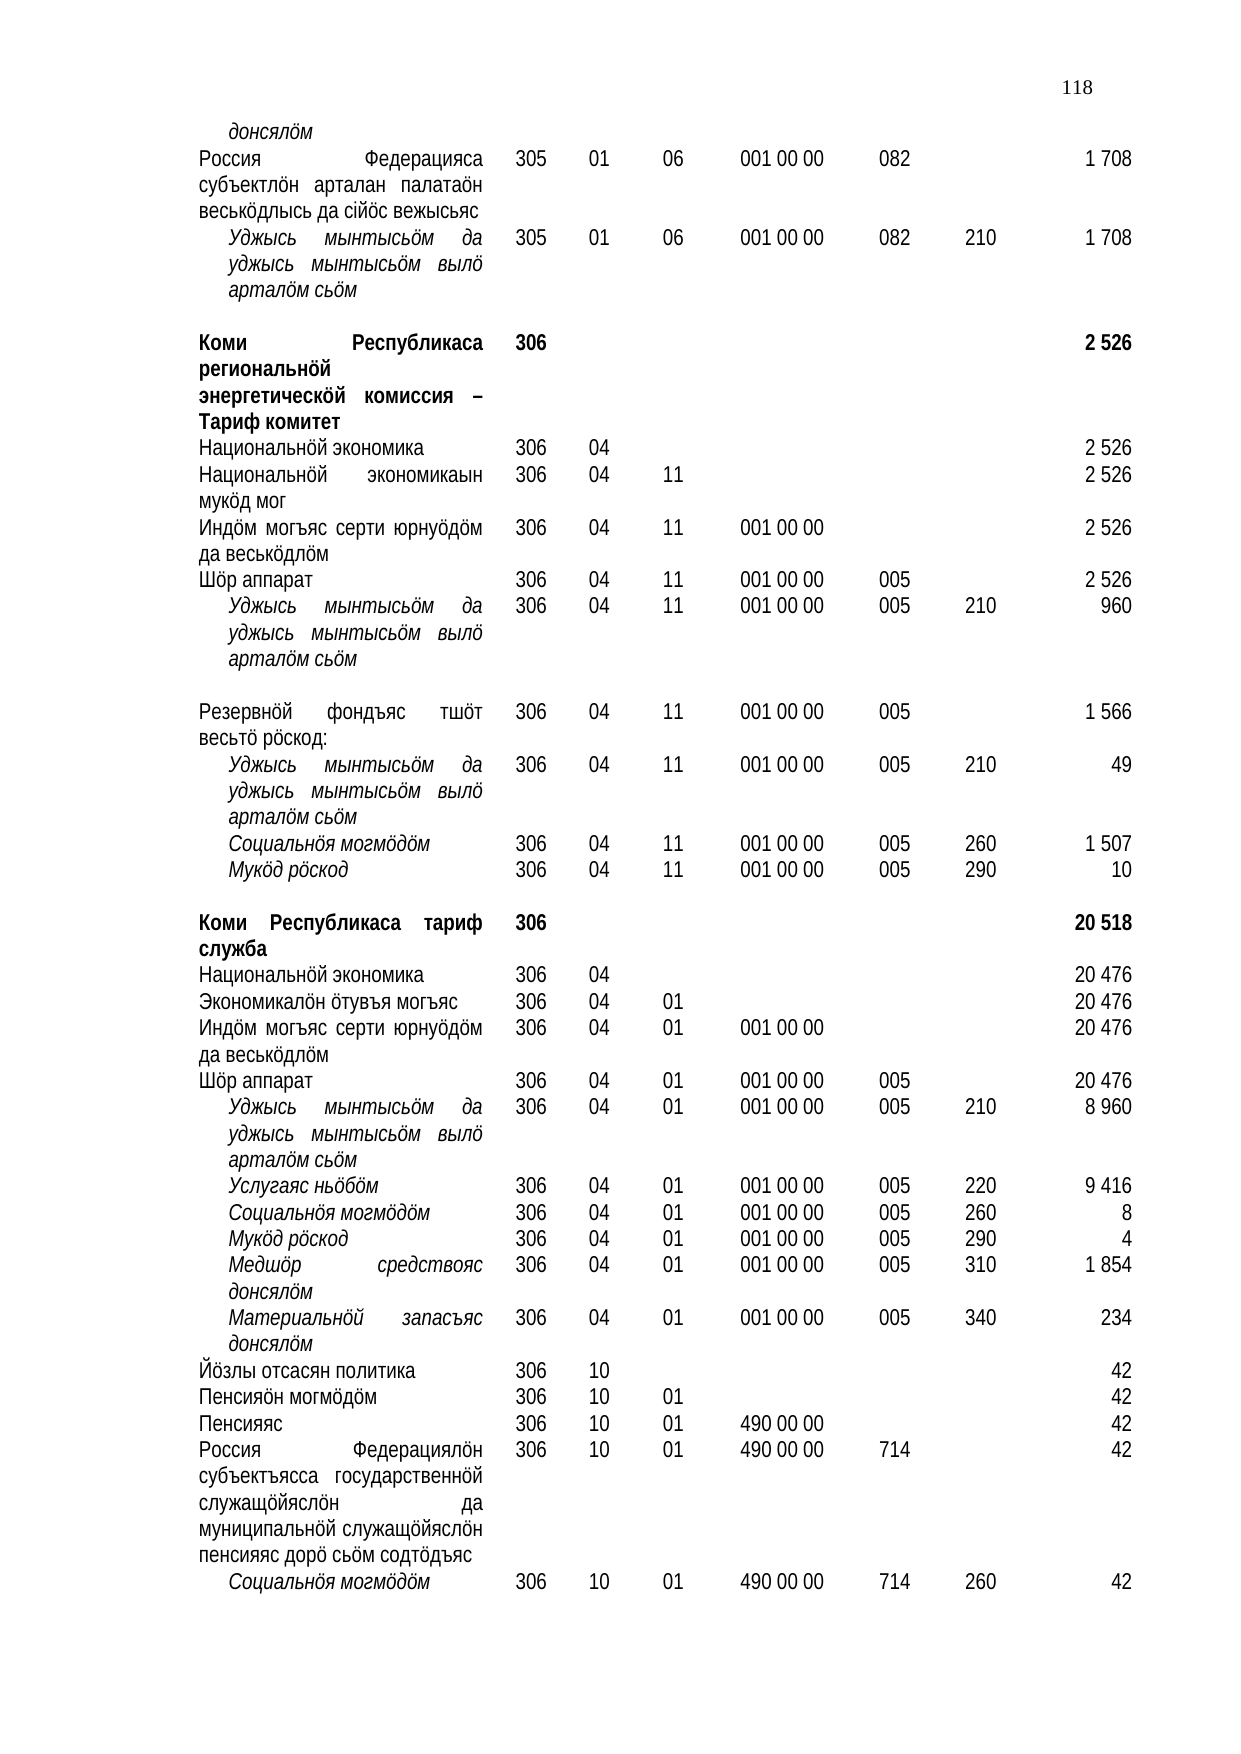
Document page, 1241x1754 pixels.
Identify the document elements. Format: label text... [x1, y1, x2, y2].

table_cell [716, 988, 848, 1014]
table_cell 005 [849, 593, 941, 698]
table_cell 001 00 00 [716, 514, 848, 566]
table_cell Медшöр средствояс донсялöм [188, 1251, 494, 1304]
table_cell [941, 1014, 1021, 1067]
table_cell 04 [568, 1093, 631, 1172]
table_cell 01 [568, 145, 631, 223]
table_cell Уджысь мынтысьöм да уджысь мынтысьöм вылö арталöм сьöм [188, 1093, 494, 1172]
table_cell 04 [568, 988, 631, 1014]
table_cell 306 [494, 1225, 568, 1251]
table_cell 01 [631, 1304, 716, 1357]
table_cell 01 [568, 224, 631, 329]
table_cell [1143, 1199, 1240, 1225]
table_cell 234 [1021, 1304, 1143, 1357]
table_cell 001 00 00 [716, 1304, 848, 1357]
table_cell 306 [494, 1383, 568, 1409]
table_cell 210 [941, 224, 1021, 329]
table_cell 10 [568, 1410, 631, 1436]
table_cell Уджысь мынтысьöм да уджысь мынтысьöм вылö арталöм сьöм [188, 224, 494, 329]
table_cell 42 [1021, 1568, 1143, 1594]
table_cell [941, 118, 1021, 144]
table_cell [1143, 1172, 1240, 1199]
table_cell 260 [941, 830, 1021, 856]
table_cell 04 [568, 514, 631, 566]
table_cell Мукöд рöскод [188, 1225, 494, 1251]
table_cell [1143, 698, 1240, 751]
table_cell 04 [568, 1067, 631, 1093]
table_cell 210 [941, 1093, 1021, 1172]
table_cell [941, 434, 1021, 461]
table_cell 306 [494, 461, 568, 513]
table_cell 01 [631, 1568, 716, 1594]
table_cell [849, 461, 941, 513]
table_cell [849, 1410, 941, 1436]
table_cell [941, 566, 1021, 592]
table_cell 10 [568, 1436, 631, 1568]
table_cell [849, 434, 941, 461]
table_cell 06 [631, 224, 716, 329]
table_cell 04 [568, 1014, 631, 1067]
table_cell 306 [494, 593, 568, 698]
table_cell [1143, 856, 1240, 909]
table_cell 01 [631, 1436, 716, 1568]
table_cell [1143, 461, 1240, 513]
table_cell 306 [494, 1357, 568, 1383]
table_cell 306 [494, 698, 568, 751]
table_cell Коми Республикаса региональнöй энергетическöй комиссия – Тариф комитет [188, 329, 494, 434]
table_cell 01 [631, 1093, 716, 1172]
table_cell [941, 514, 1021, 566]
table_cell 1 708 [1021, 224, 1143, 329]
table_cell 210 [941, 751, 1021, 830]
table_cell [716, 1383, 848, 1409]
table_cell 001 00 00 [716, 145, 848, 223]
table_cell Материальнöй запасъяс донсялöм [188, 1304, 494, 1357]
table_cell [1143, 145, 1240, 223]
table_cell [941, 461, 1021, 513]
table_cell 001 00 00 [716, 224, 848, 329]
table_cell Пенсияяс [188, 1410, 494, 1436]
table_cell 306 [494, 1199, 568, 1225]
table_cell 001 00 00 [716, 698, 848, 751]
table_cell 306 [494, 329, 568, 434]
table_cell 06 [631, 145, 716, 223]
table_cell Социальнöя могмöдöм [188, 1568, 494, 1594]
table_cell [1143, 1436, 1240, 1568]
table_cell Уджысь мынтысьöм да уджысь мынтысьöм вылö арталöм сьöм [188, 593, 494, 698]
table_cell [716, 961, 848, 988]
table_cell 1 507 [1021, 830, 1143, 856]
table_cell 1 708 [1021, 145, 1143, 223]
table_cell 005 [849, 830, 941, 856]
table_cell [1143, 1014, 1240, 1067]
table_cell Экономикалöн öтувъя могъяс [188, 988, 494, 1014]
table_cell 001 00 00 [716, 566, 848, 592]
table_cell 305 [494, 224, 568, 329]
table_cell 42 [1021, 1410, 1143, 1436]
table_cell 10 [568, 1568, 631, 1594]
table_cell 9 416 [1021, 1172, 1143, 1199]
table_cell [1143, 1093, 1240, 1172]
table_cell 20 518 [1021, 909, 1143, 961]
table_cell 8 960 [1021, 1093, 1143, 1172]
table_cell 04 [568, 961, 631, 988]
table_cell [941, 909, 1021, 961]
table_cell 42 [1021, 1436, 1143, 1568]
table_cell 04 [568, 751, 631, 830]
table_cell 001 00 00 [716, 1199, 848, 1225]
table_cell 306 [494, 1093, 568, 1172]
table_cell 960 [1021, 593, 1143, 698]
table_cell [1143, 988, 1240, 1014]
table_cell [716, 434, 848, 461]
table_cell 04 [568, 593, 631, 698]
table_cell 11 [631, 461, 716, 513]
table_cell [1143, 1383, 1240, 1409]
table_cell 306 [494, 1568, 568, 1594]
table_cell 005 [849, 751, 941, 830]
table_cell 306 [494, 988, 568, 1014]
table_cell 310 [941, 1251, 1021, 1304]
table_cell [631, 329, 716, 434]
table_cell [941, 329, 1021, 434]
table_cell [1143, 224, 1240, 329]
table_cell Мукöд рöскод [188, 856, 494, 909]
table_cell 306 [494, 856, 568, 909]
table_cell 04 [568, 461, 631, 513]
table_cell 2 526 [1021, 434, 1143, 461]
table_cell [1143, 1225, 1240, 1251]
table_cell 01 [631, 1014, 716, 1067]
table_cell [631, 118, 716, 144]
table_cell 340 [941, 1304, 1021, 1357]
table_cell 01 [631, 1172, 716, 1199]
table_cell 005 [849, 1093, 941, 1172]
table_cell 04 [568, 1172, 631, 1199]
table_cell 10 [568, 1357, 631, 1383]
table_cell 11 [631, 856, 716, 909]
table_cell 490 00 00 [716, 1410, 848, 1436]
table_cell 10 [1021, 856, 1143, 909]
table_cell 04 [568, 434, 631, 461]
table_cell 11 [631, 698, 716, 751]
table_cell 306 [494, 751, 568, 830]
table_cell 306 [494, 1436, 568, 1568]
table_cell [1143, 1568, 1240, 1594]
table_cell 42 [1021, 1383, 1143, 1409]
table_cell 20 476 [1021, 1067, 1143, 1093]
table_cell Пенсияöн могмöдöм [188, 1383, 494, 1409]
table_cell 04 [568, 1251, 631, 1304]
table_cell Национальнöй экономика [188, 961, 494, 988]
table_cell Социальнöя могмöдöм [188, 1199, 494, 1225]
table_cell 8 [1021, 1199, 1143, 1225]
table_cell [716, 909, 848, 961]
table_cell [631, 961, 716, 988]
table_cell 306 [494, 1172, 568, 1199]
table_cell 714 [849, 1568, 941, 1594]
table_cell [849, 329, 941, 434]
table_cell 001 00 00 [716, 1225, 848, 1251]
table_cell 1 566 [1021, 698, 1143, 751]
table_cell 01 [631, 1067, 716, 1093]
table_cell 2 526 [1021, 461, 1143, 513]
table_cell 01 [631, 1199, 716, 1225]
table_cell 04 [568, 1304, 631, 1357]
table_cell [941, 1383, 1021, 1409]
table_cell [1143, 118, 1240, 144]
table_cell 306 [494, 514, 568, 566]
table_cell Индöм могъяс серти юрнуöдöм да веськöдлöм [188, 514, 494, 566]
table_cell 005 [849, 1067, 941, 1093]
table_cell [1143, 593, 1240, 698]
table_cell 306 [494, 1251, 568, 1304]
table_cell 001 00 00 [716, 1014, 848, 1067]
table_cell Резервнöй фондъяс тшöт весьтö рöскод: [188, 698, 494, 751]
table_cell 082 [849, 224, 941, 329]
table_cell 005 [849, 566, 941, 592]
table_cell 306 [494, 434, 568, 461]
table_cell 001 00 00 [716, 830, 848, 856]
table_cell 005 [849, 1225, 941, 1251]
table_cell Услугаяс ньöбöм [188, 1172, 494, 1199]
table_cell 04 [568, 1199, 631, 1225]
table_cell донсялöм [188, 118, 494, 144]
table_cell 306 [494, 1304, 568, 1357]
table_cell 10 [568, 1383, 631, 1409]
table_cell 11 [631, 566, 716, 592]
table_cell [1143, 961, 1240, 988]
table_cell 220 [941, 1172, 1021, 1199]
table_cell [631, 909, 716, 961]
table_cell 001 00 00 [716, 751, 848, 830]
table_cell 11 [631, 830, 716, 856]
table_cell 306 [494, 961, 568, 988]
table_cell [849, 988, 941, 1014]
table_cell 290 [941, 1225, 1021, 1251]
table_cell 306 [494, 1067, 568, 1093]
table_cell 306 [494, 1410, 568, 1436]
table_cell [941, 1357, 1021, 1383]
table_cell 005 [849, 1251, 941, 1304]
table_cell 20 476 [1021, 961, 1143, 988]
table_cell [849, 961, 941, 988]
table_cell [849, 909, 941, 961]
table_cell [716, 118, 848, 144]
table_cell 04 [568, 1225, 631, 1251]
table_cell Национальнöй экономикаын мукöд мог [188, 461, 494, 513]
table_cell Уджысь мынтысьöм да уджысь мынтысьöм вылö арталöм сьöм [188, 751, 494, 830]
table_cell 005 [849, 1304, 941, 1357]
table_cell 001 00 00 [716, 1251, 848, 1304]
table_cell [941, 145, 1021, 223]
table_cell [1143, 909, 1240, 961]
table_cell [1143, 1251, 1240, 1304]
table_cell Россия Федерациялöн субъектъясса государственнöй слу­жащöйяслöн да муниципальнöй служащöйяслöн пен­сияяс дорö сьöм сод­тöдъяс [188, 1436, 494, 1568]
table_cell 1 854 [1021, 1251, 1143, 1304]
table_cell 11 [631, 514, 716, 566]
table_cell 20 476 [1021, 988, 1143, 1014]
table_cell 2 526 [1021, 329, 1143, 434]
table_cell [631, 1357, 716, 1383]
table_cell 082 [849, 145, 941, 223]
table_cell Йöзлы отсасян политика [188, 1357, 494, 1383]
table_cell [1143, 566, 1240, 592]
table_cell [941, 1067, 1021, 1093]
table_cell [1143, 434, 1240, 461]
table_cell 306 [494, 1014, 568, 1067]
table_cell 01 [631, 1410, 716, 1436]
table_cell [941, 1436, 1021, 1568]
table_cell 210 [941, 593, 1021, 698]
table_cell 001 00 00 [716, 1172, 848, 1199]
table_cell Коми Республикаса тариф служба [188, 909, 494, 961]
table_cell 490 00 00 [716, 1568, 848, 1594]
table_cell Шöр аппарат [188, 1067, 494, 1093]
table_cell 42 [1021, 1357, 1143, 1383]
table_cell 01 [631, 1225, 716, 1251]
table_cell 04 [568, 566, 631, 592]
table_cell 01 [631, 1251, 716, 1304]
table_cell Национальнöй экономика [188, 434, 494, 461]
table_cell Россия Федерацияса субъектлöн арталан палатаöн веськöдлысь да сiйöс вежысьяс [188, 145, 494, 223]
table_cell 4 [1021, 1225, 1143, 1251]
table_cell [568, 118, 631, 144]
table_cell [1143, 830, 1240, 856]
table_cell [1143, 751, 1240, 830]
table_cell Шöр аппарат [188, 566, 494, 592]
table_cell [716, 329, 848, 434]
table_cell 04 [568, 856, 631, 909]
table_cell 005 [849, 1172, 941, 1199]
table_cell 001 00 00 [716, 593, 848, 698]
table_cell [849, 1014, 941, 1067]
table_cell [849, 118, 941, 144]
table_cell 20 476 [1021, 1014, 1143, 1067]
table_cell 306 [494, 830, 568, 856]
table_cell [494, 118, 568, 144]
table_cell 005 [849, 856, 941, 909]
table_cell 306 [494, 909, 568, 961]
table_cell 49 [1021, 751, 1143, 830]
table_cell [1143, 1304, 1240, 1357]
table_cell 001 00 00 [716, 1067, 848, 1093]
table_cell [631, 434, 716, 461]
table_cell 305 [494, 145, 568, 223]
table_cell 260 [941, 1568, 1021, 1594]
table_cell [568, 329, 631, 434]
table_cell 11 [631, 593, 716, 698]
table_cell [941, 988, 1021, 1014]
table_cell Социальнöя могмöдöм [188, 830, 494, 856]
table_cell 306 [494, 566, 568, 592]
table_cell 04 [568, 830, 631, 856]
table_cell 2 526 [1021, 514, 1143, 566]
table_cell [849, 514, 941, 566]
table_cell [941, 961, 1021, 988]
table_cell [941, 698, 1021, 751]
table_cell [849, 1357, 941, 1383]
table_cell 714 [849, 1436, 941, 1568]
table_cell [1143, 514, 1240, 566]
table_cell [849, 1383, 941, 1409]
table_cell [568, 909, 631, 961]
table_cell 2 526 [1021, 566, 1143, 592]
table_cell 001 00 00 [716, 1093, 848, 1172]
table_cell 260 [941, 1199, 1021, 1225]
table_cell Индöм могъяс серти юрнуöдöм да веськöдлöм [188, 1014, 494, 1067]
table_cell 001 00 00 [716, 856, 848, 909]
table_cell [1021, 118, 1143, 144]
table_cell [716, 461, 848, 513]
table_cell 01 [631, 988, 716, 1014]
table_cell [1143, 1067, 1240, 1093]
table_cell [941, 1410, 1021, 1436]
table_cell 490 00 00 [716, 1436, 848, 1568]
table_cell [1143, 1410, 1240, 1436]
table_cell 11 [631, 751, 716, 830]
table_cell [1143, 1357, 1240, 1383]
table_cell 290 [941, 856, 1021, 909]
table_cell 005 [849, 1199, 941, 1225]
table_cell 005 [849, 698, 941, 751]
table_cell [1143, 329, 1240, 434]
table_cell 04 [568, 698, 631, 751]
table_cell [716, 1357, 848, 1383]
table_cell 01 [631, 1383, 716, 1409]
